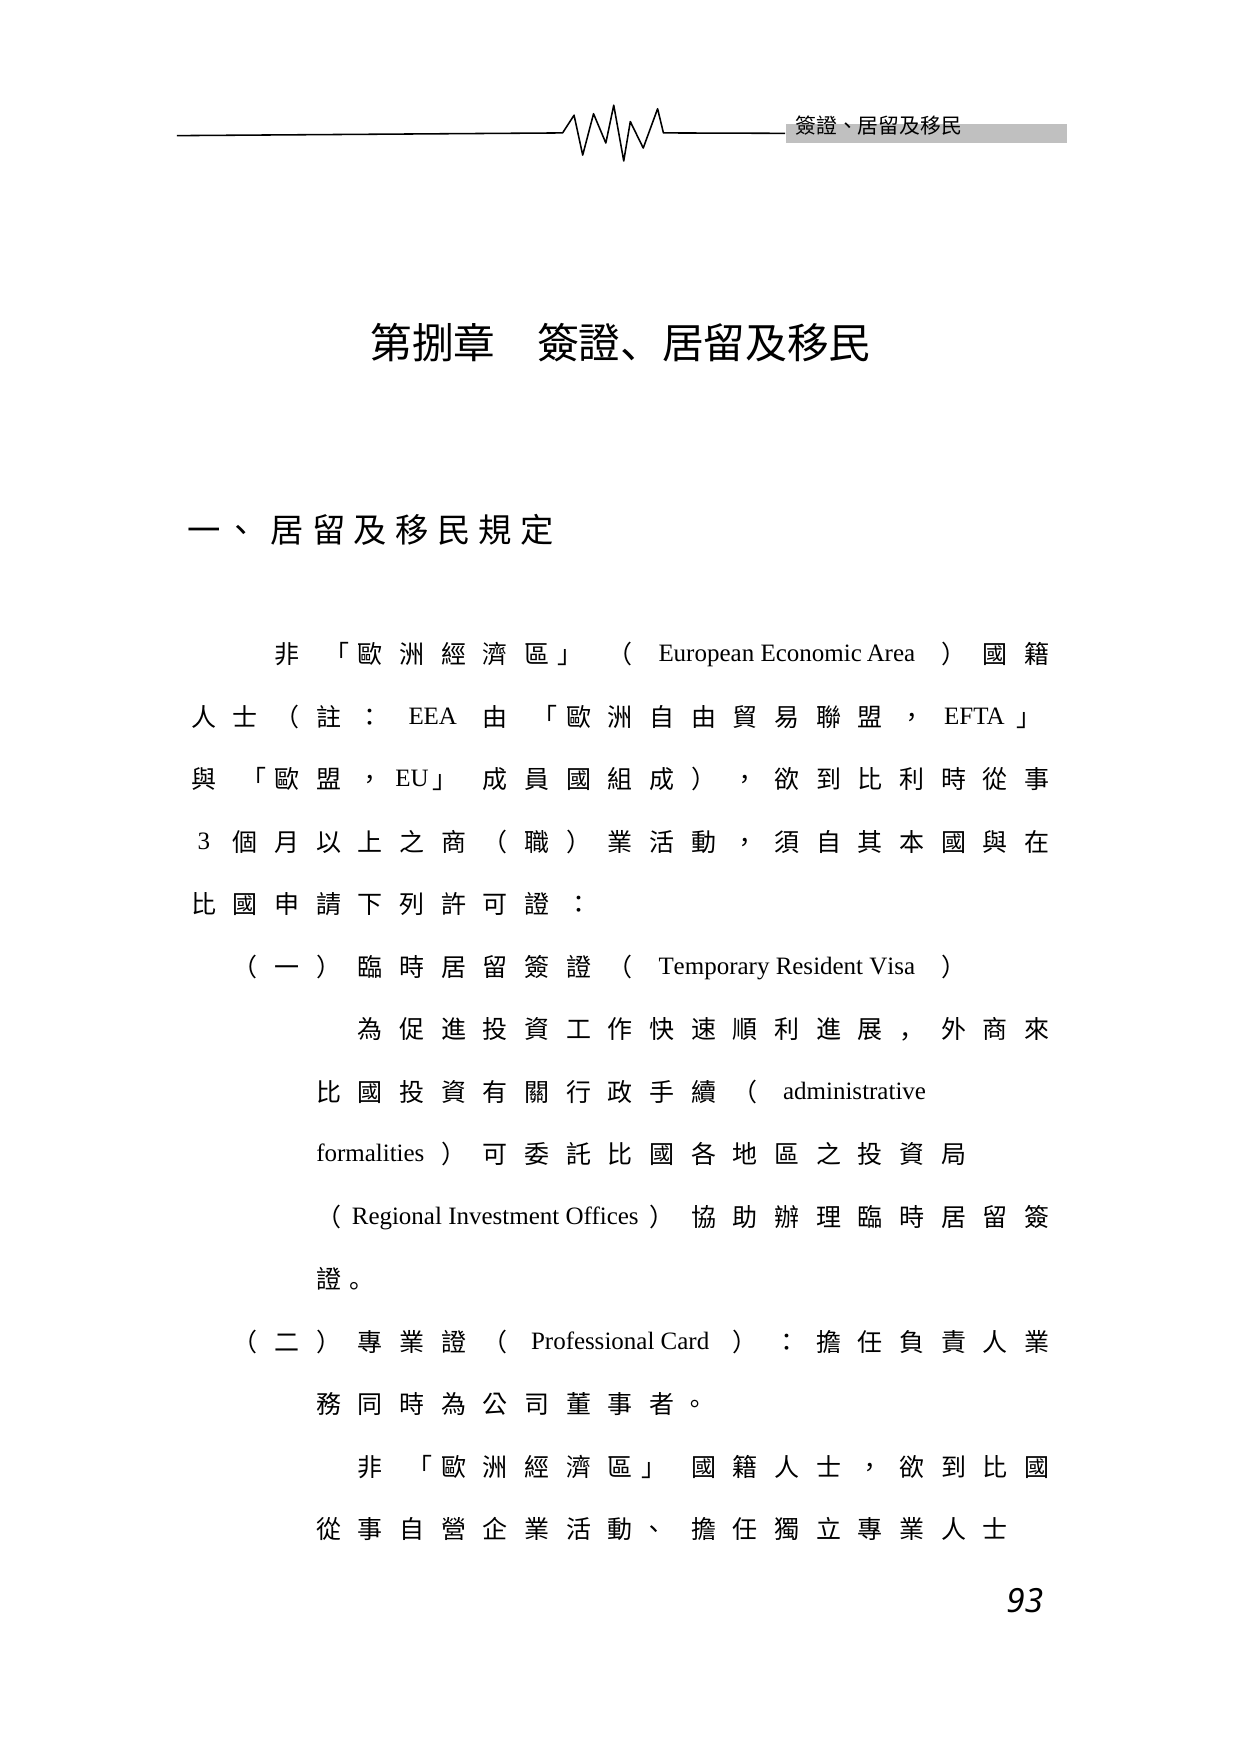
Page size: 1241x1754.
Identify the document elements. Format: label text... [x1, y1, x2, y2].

text 為促進投資工作快速順利進展，外商來比國投資有關行政手續（administrative formalities）可委託比國各地區之投資局（Regional Investment Offices）協助辦理臨時居留簽證。 [281, 986, 1058, 1299]
text （一）臨時居留簽證（Temporary Resident Visa） [207, 924, 1058, 986]
text 非「歐洲經濟區」國籍人士，欲到比國從事自營企業活動、擔任獨立專業人士 [281, 1424, 1058, 1549]
text 第捌章 簽證、居留及移民 [183, 299, 1058, 361]
text 非「歐洲經濟區」（European Economic Area）國籍人士（註：EEA由「歐洲自由貿易聯盟，EFTA」與「歐盟，EU」成員國組成），欲到比利時從事3個月以上之商（職）業活動，須自其本國與在比國申請下列許可證： [183, 611, 1058, 924]
text （二）專業證（Professional Card）：擔任負責人業務同時為公司董事者。 [207, 1299, 1058, 1424]
text 一、居留及移民規定 [183, 486, 1058, 549]
